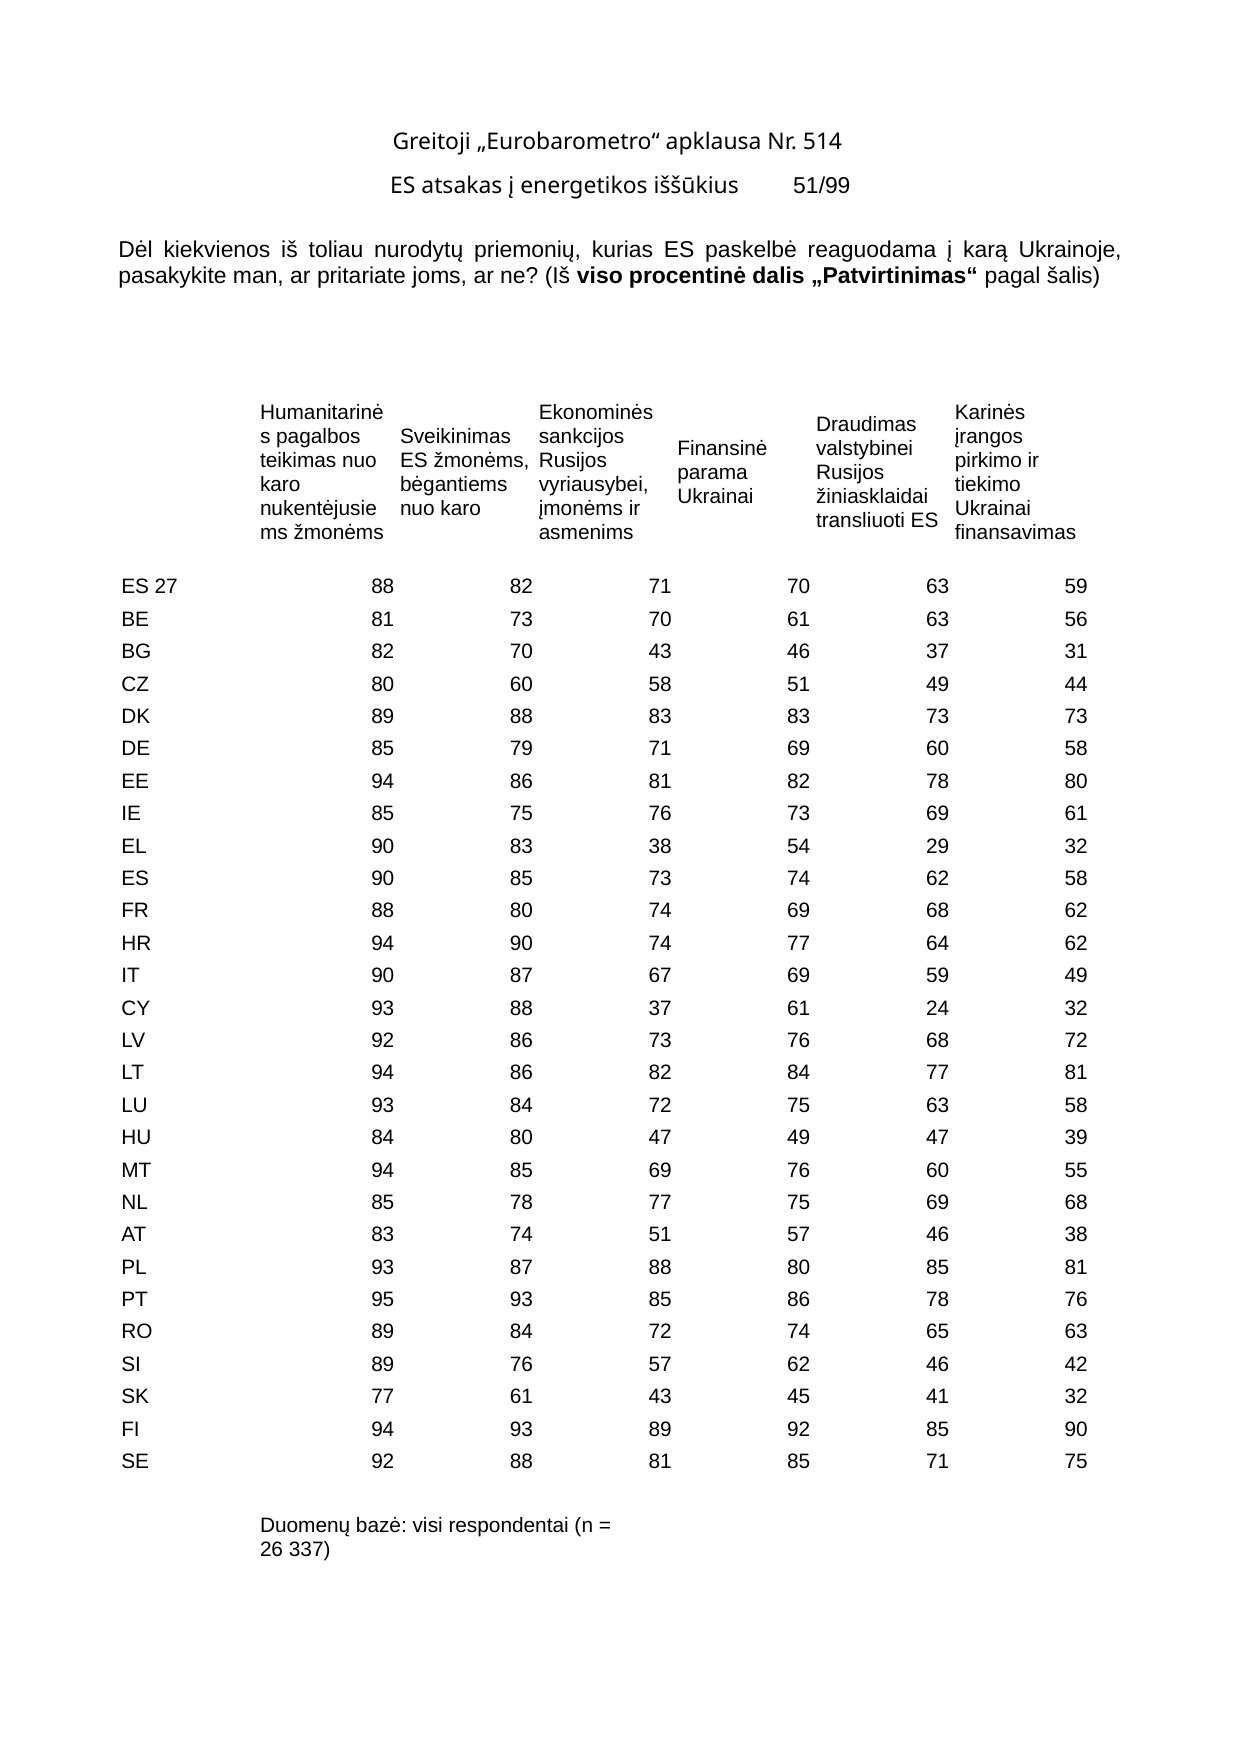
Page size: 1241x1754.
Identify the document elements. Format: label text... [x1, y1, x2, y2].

table_cell 80 [952, 765, 1090, 797]
table_cell 77 [674, 926, 813, 959]
table_cell FI [118, 1413, 257, 1445]
table_cell 59 [952, 570, 1090, 602]
table_cell 94 [257, 926, 397, 959]
table_cell 85 [397, 862, 536, 894]
table_cell PL [118, 1250, 257, 1283]
table_cell 73 [813, 700, 952, 732]
table_cell [674, 1477, 813, 1509]
table_cell 72 [536, 1089, 674, 1121]
table_cell 43 [536, 635, 674, 667]
table_cell 57 [674, 1218, 813, 1250]
table_cell 79 [397, 732, 536, 764]
table_cell 61 [674, 603, 813, 635]
table_cell 81 [257, 603, 397, 635]
table_cell 69 [536, 1153, 674, 1186]
table_cell [813, 1510, 952, 1563]
table_cell 54 [674, 829, 813, 862]
table_cell 83 [257, 1218, 397, 1250]
table_cell 56 [952, 603, 1090, 635]
table_cell 65 [813, 1315, 952, 1348]
table_cell 90 [257, 862, 397, 894]
table_cell 37 [536, 991, 674, 1024]
table_cell 47 [536, 1121, 674, 1153]
table_cell LT [118, 1056, 257, 1088]
table_cell 47 [813, 1121, 952, 1153]
table_cell 60 [397, 667, 536, 700]
table_cell 41 [813, 1380, 952, 1412]
table_cell 82 [397, 570, 536, 602]
table_cell 82 [257, 635, 397, 667]
table_cell 45 [674, 1380, 813, 1412]
table_cell 69 [813, 1186, 952, 1218]
table_cell BG [118, 635, 257, 667]
table_cell 85 [813, 1413, 952, 1445]
table_cell 80 [397, 894, 536, 926]
table_cell 90 [397, 926, 536, 959]
table_cell 73 [536, 862, 674, 894]
table_cell 72 [536, 1315, 674, 1348]
table_cell 84 [397, 1089, 536, 1121]
table_cell 94 [257, 1153, 397, 1186]
table_cell IT [118, 959, 257, 991]
table_cell IE [118, 797, 257, 829]
table_cell NL [118, 1186, 257, 1218]
table_cell 74 [674, 1315, 813, 1348]
table_cell 90 [257, 959, 397, 991]
table_cell 68 [952, 1186, 1090, 1218]
table_cell [397, 1477, 536, 1509]
table_cell 68 [813, 894, 952, 926]
table_header Finansinė parama Ukrainai [674, 374, 813, 570]
table_cell 57 [536, 1348, 674, 1380]
table_cell PT [118, 1283, 257, 1315]
table_cell 88 [257, 570, 397, 602]
table_cell 83 [536, 700, 674, 732]
table_cell BE [118, 603, 257, 635]
table_cell 85 [536, 1283, 674, 1315]
table_cell 78 [813, 1283, 952, 1315]
table_cell 70 [674, 570, 813, 602]
table_cell 93 [397, 1413, 536, 1445]
table_cell HR [118, 926, 257, 959]
table_cell 61 [397, 1380, 536, 1412]
table_cell 77 [257, 1380, 397, 1412]
table_cell 76 [536, 797, 674, 829]
table_cell [674, 1510, 813, 1563]
table_header Karinės įrangos pirkimo ir tiekimo Ukrainai finansavimas [952, 374, 1090, 570]
table_cell 88 [536, 1250, 674, 1283]
table_cell 76 [674, 1024, 813, 1056]
text Dėl kiekvienos iš toliau nurodytų priemonių, kurias ES paskelbė reaguodama į karą Ukrainoje, pasakykite man, ar pritariate joms, ar ne? (Iš viso procentinė dalis „Patvirtinimas“ pagal šalis) [118, 236, 1122, 289]
table_cell 62 [952, 926, 1090, 959]
table_cell CY [118, 991, 257, 1024]
table_cell 60 [813, 1153, 952, 1186]
table_cell 86 [397, 1024, 536, 1056]
table_cell 71 [536, 732, 674, 764]
table_header Humanitarinės pagalbos teikimas nuo karo nukentėjusiems žmonėms [257, 374, 397, 570]
table_cell FR [118, 894, 257, 926]
table_cell 74 [674, 862, 813, 894]
table_cell 71 [536, 570, 674, 602]
table_cell 78 [813, 765, 952, 797]
table_cell 83 [397, 829, 536, 862]
table_cell 70 [397, 635, 536, 667]
table_cell 74 [397, 1218, 536, 1250]
table_cell CZ [118, 667, 257, 700]
table_cell 68 [813, 1024, 952, 1056]
table_cell 74 [536, 926, 674, 959]
table_cell 69 [674, 732, 813, 764]
table_cell 83 [674, 700, 813, 732]
table_cell 94 [257, 1056, 397, 1088]
table_cell 42 [952, 1348, 1090, 1380]
table_cell 94 [257, 1413, 397, 1445]
table_cell 63 [813, 570, 952, 602]
table_cell 84 [674, 1056, 813, 1088]
table_cell 75 [397, 797, 536, 829]
table_cell 89 [257, 1315, 397, 1348]
table_cell 58 [536, 667, 674, 700]
table_cell SK [118, 1380, 257, 1412]
table_cell 69 [674, 894, 813, 926]
table_cell 84 [257, 1121, 397, 1153]
table_cell 73 [674, 797, 813, 829]
table_cell 38 [952, 1218, 1090, 1250]
table_cell 85 [813, 1250, 952, 1283]
table_cell 63 [813, 603, 952, 635]
table_cell 93 [397, 1283, 536, 1315]
table_cell 75 [674, 1186, 813, 1218]
table_cell 62 [674, 1348, 813, 1380]
table_cell 93 [257, 1089, 397, 1121]
table_cell 69 [674, 959, 813, 991]
table_cell 74 [536, 894, 674, 926]
table_cell 78 [397, 1186, 536, 1218]
table_cell EE [118, 765, 257, 797]
table_cell SE [118, 1445, 257, 1477]
table_cell 37 [813, 635, 952, 667]
table_cell 80 [257, 667, 397, 700]
table_cell 82 [674, 765, 813, 797]
table_cell MT [118, 1153, 257, 1186]
table_cell 49 [813, 667, 952, 700]
table_cell 58 [952, 862, 1090, 894]
table_cell 63 [952, 1315, 1090, 1348]
table_cell 75 [952, 1445, 1090, 1477]
table_cell 59 [813, 959, 952, 991]
table_cell 86 [397, 765, 536, 797]
table_cell LU [118, 1089, 257, 1121]
table_cell 92 [257, 1445, 397, 1477]
table_cell 88 [397, 991, 536, 1024]
table_cell 81 [536, 1445, 674, 1477]
table_cell [952, 1510, 1090, 1563]
table_cell [257, 1477, 397, 1509]
table_cell SI [118, 1348, 257, 1380]
table_cell 88 [397, 1445, 536, 1477]
table_cell DK [118, 700, 257, 732]
table_cell DE [118, 732, 257, 764]
table_cell 55 [952, 1153, 1090, 1186]
table_cell 87 [397, 1250, 536, 1283]
table_cell 93 [257, 991, 397, 1024]
table_cell 92 [257, 1024, 397, 1056]
table_cell LV [118, 1024, 257, 1056]
table_cell 72 [952, 1024, 1090, 1056]
table_cell 89 [536, 1413, 674, 1445]
table_cell 80 [397, 1121, 536, 1153]
table_cell 88 [257, 894, 397, 926]
table_cell [536, 1477, 674, 1509]
table_cell 76 [952, 1283, 1090, 1315]
table_cell 39 [952, 1121, 1090, 1153]
table_cell 73 [536, 1024, 674, 1056]
table_cell 60 [813, 732, 952, 764]
table_cell HU [118, 1121, 257, 1153]
table_cell 64 [813, 926, 952, 959]
table_cell 46 [813, 1218, 952, 1250]
table_cell 61 [674, 991, 813, 1024]
table_cell 81 [952, 1250, 1090, 1283]
table_cell 70 [536, 603, 674, 635]
table_cell 49 [674, 1121, 813, 1153]
table_cell 87 [397, 959, 536, 991]
table_cell 32 [952, 1380, 1090, 1412]
table_cell 43 [536, 1380, 674, 1412]
table_cell 73 [397, 603, 536, 635]
table_cell 73 [952, 700, 1090, 732]
table_cell 32 [952, 991, 1090, 1024]
table_cell ES 27 [118, 570, 257, 602]
table_cell 58 [952, 732, 1090, 764]
table_cell 88 [397, 700, 536, 732]
table_cell 61 [952, 797, 1090, 829]
table_cell 76 [397, 1348, 536, 1380]
table_cell 94 [257, 765, 397, 797]
table_cell 89 [257, 1348, 397, 1380]
table_cell 93 [257, 1250, 397, 1283]
table_cell 76 [674, 1153, 813, 1186]
table_cell 86 [674, 1283, 813, 1315]
table_cell 85 [257, 1186, 397, 1218]
table_cell 46 [674, 635, 813, 667]
table_cell 84 [397, 1315, 536, 1348]
table_cell [952, 1477, 1090, 1509]
table_cell 31 [952, 635, 1090, 667]
table_cell 85 [674, 1445, 813, 1477]
table_cell 82 [536, 1056, 674, 1088]
table_cell [813, 1477, 952, 1509]
table_cell 62 [813, 862, 952, 894]
table_cell ES [118, 862, 257, 894]
table_cell 77 [813, 1056, 952, 1088]
table_header [118, 374, 257, 570]
table_cell 29 [813, 829, 952, 862]
table_cell 85 [257, 797, 397, 829]
table_header Draudimas valstybinei Rusijos žiniasklaidai transliuoti ES [813, 374, 952, 570]
table_cell 24 [813, 991, 952, 1024]
table_cell RO [118, 1315, 257, 1348]
table_cell 85 [257, 732, 397, 764]
table_cell 63 [813, 1089, 952, 1121]
table_cell 69 [813, 797, 952, 829]
table_cell 81 [536, 765, 674, 797]
table_cell 85 [397, 1153, 536, 1186]
table_cell [118, 1510, 257, 1563]
table_cell 58 [952, 1089, 1090, 1121]
table_cell 77 [536, 1186, 674, 1218]
table_cell 92 [674, 1413, 813, 1445]
table_cell 67 [536, 959, 674, 991]
table_cell [118, 1477, 257, 1509]
table_cell 51 [536, 1218, 674, 1250]
table_cell 71 [813, 1445, 952, 1477]
table_cell 38 [536, 829, 674, 862]
table_cell 49 [952, 959, 1090, 991]
table_cell 90 [952, 1413, 1090, 1445]
table_cell Duomenų bazė: visi respondentai (n = 26 337) [257, 1510, 674, 1563]
table_header Ekonominės sankcijos Rusijos vyriausybei, įmonėms ir asmenims [536, 374, 674, 570]
table_cell 81 [952, 1056, 1090, 1088]
table_header Sveikinimas ES žmonėms, bėgantiems nuo karo [397, 374, 536, 570]
table_cell 86 [397, 1056, 536, 1088]
table_cell 51 [674, 667, 813, 700]
table_cell 46 [813, 1348, 952, 1380]
table_cell 90 [257, 829, 397, 862]
table_cell 80 [674, 1250, 813, 1283]
table_cell 32 [952, 829, 1090, 862]
table_cell 62 [952, 894, 1090, 926]
table_cell EL [118, 829, 257, 862]
table_cell 75 [674, 1089, 813, 1121]
table_cell 89 [257, 700, 397, 732]
table_cell 44 [952, 667, 1090, 700]
table_cell 95 [257, 1283, 397, 1315]
table_cell AT [118, 1218, 257, 1250]
